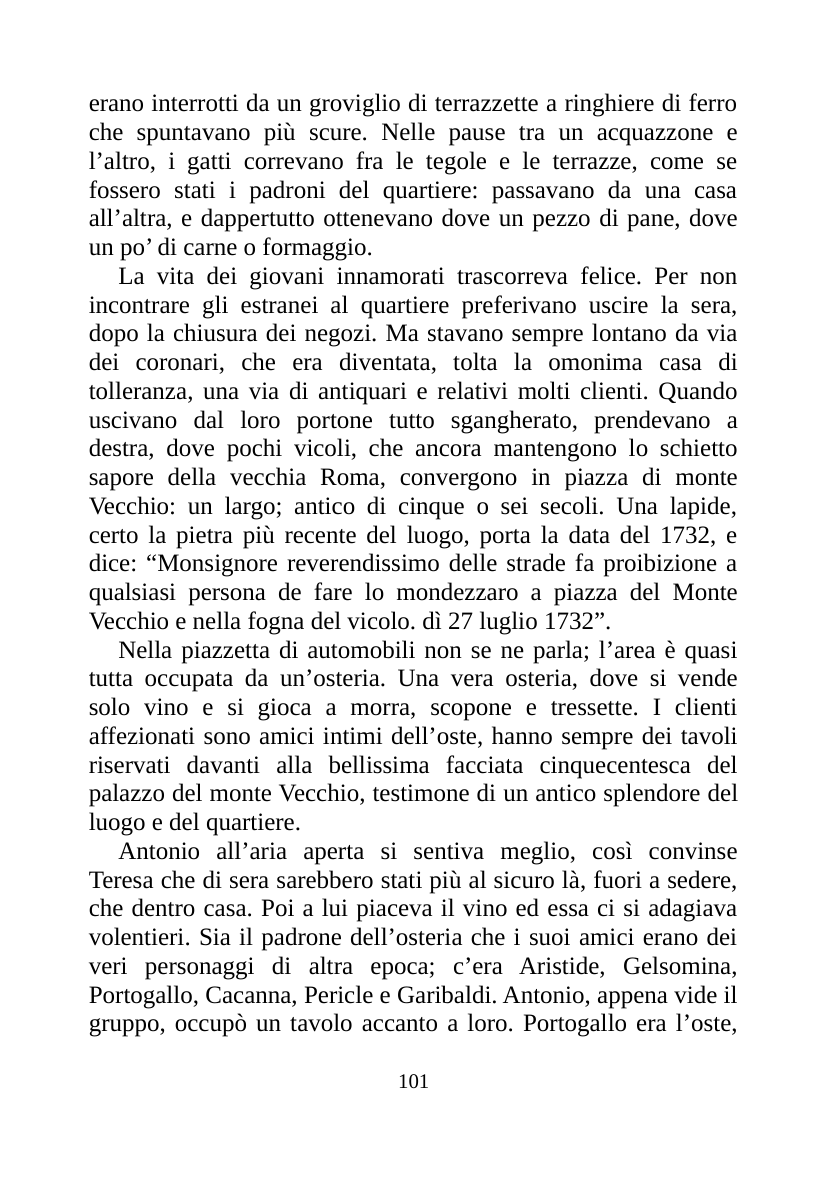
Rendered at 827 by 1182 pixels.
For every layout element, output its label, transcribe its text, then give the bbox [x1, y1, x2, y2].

text La vita dei giovani innamorati trascorreva felice. Per non incontrare gli estranei al quartiere preferivano uscire la sera, dopo la chiusura dei negozi. Ma stavano sempre lontano da via dei coronari, che era diventata, tolta la omonima casa di tolleranza, una via di antiquari e relativi molti clienti. Quando uscivano dal loro portone tutto sgangherato, prendevano a destra, dove pochi vicoli, che ancora mantengono lo schietto sapore della vecchia Roma, convergono in piazza di monte Vecchio: un largo; antico di cinque o sei secoli. Una lapide, certo la pietra più recente del luogo, porta la data del 1732, e dice: “Monsignore reverendissimo delle strade fa proibizione a qualsiasi persona de fare lo mondezzaro a piazza del Monte Vecchio e nella fogna del vicolo. dì 27 luglio 1732”. [88, 261, 738, 635]
text Antonio all’aria aperta si sentiva meglio, così convinse Teresa che di sera sarebbero stati più al sicuro là, fuori a sedere, che dentro casa. Poi a lui piaceva il vino ed essa ci si adagiava volentieri. Sia il padrone dell’osteria che i suoi amici erano dei veri personaggi di altra epoca; c’era Aristide, Gelsomina, Portogallo, Cacanna, Pericle e Garibaldi. Antonio, appena vide il gruppo, occupò un tavolo accanto a loro. Portogallo era l’oste, [88, 836, 738, 1037]
text Nella piazzetta di automobili non se ne parla; l’area è quasi tutta occupata da un’osteria. Una vera osteria, dove si vende solo vino e si gioca a morra, scopone e tressette. I clienti affezionati sono amici intimi dell’oste, hanno sempre dei tavoli riservati davanti alla bellissima facciata cinquecentesca del palazzo del monte Vecchio, testimone di un antico splendore del luogo e del quartiere. [88, 635, 738, 836]
text erano interrotti da un groviglio di terrazzette a ringhiere di ferro che spuntavano più scure. Nelle pause tra un acquazzone e l’altro, i gatti correvano fra le tegole e le terrazze, come se fossero stati i padroni del quartiere: passavano da una casa all’altra, e dappertutto ottenevano dove un pezzo di pane, dove un po’ di carne o formaggio. [88, 88, 738, 261]
